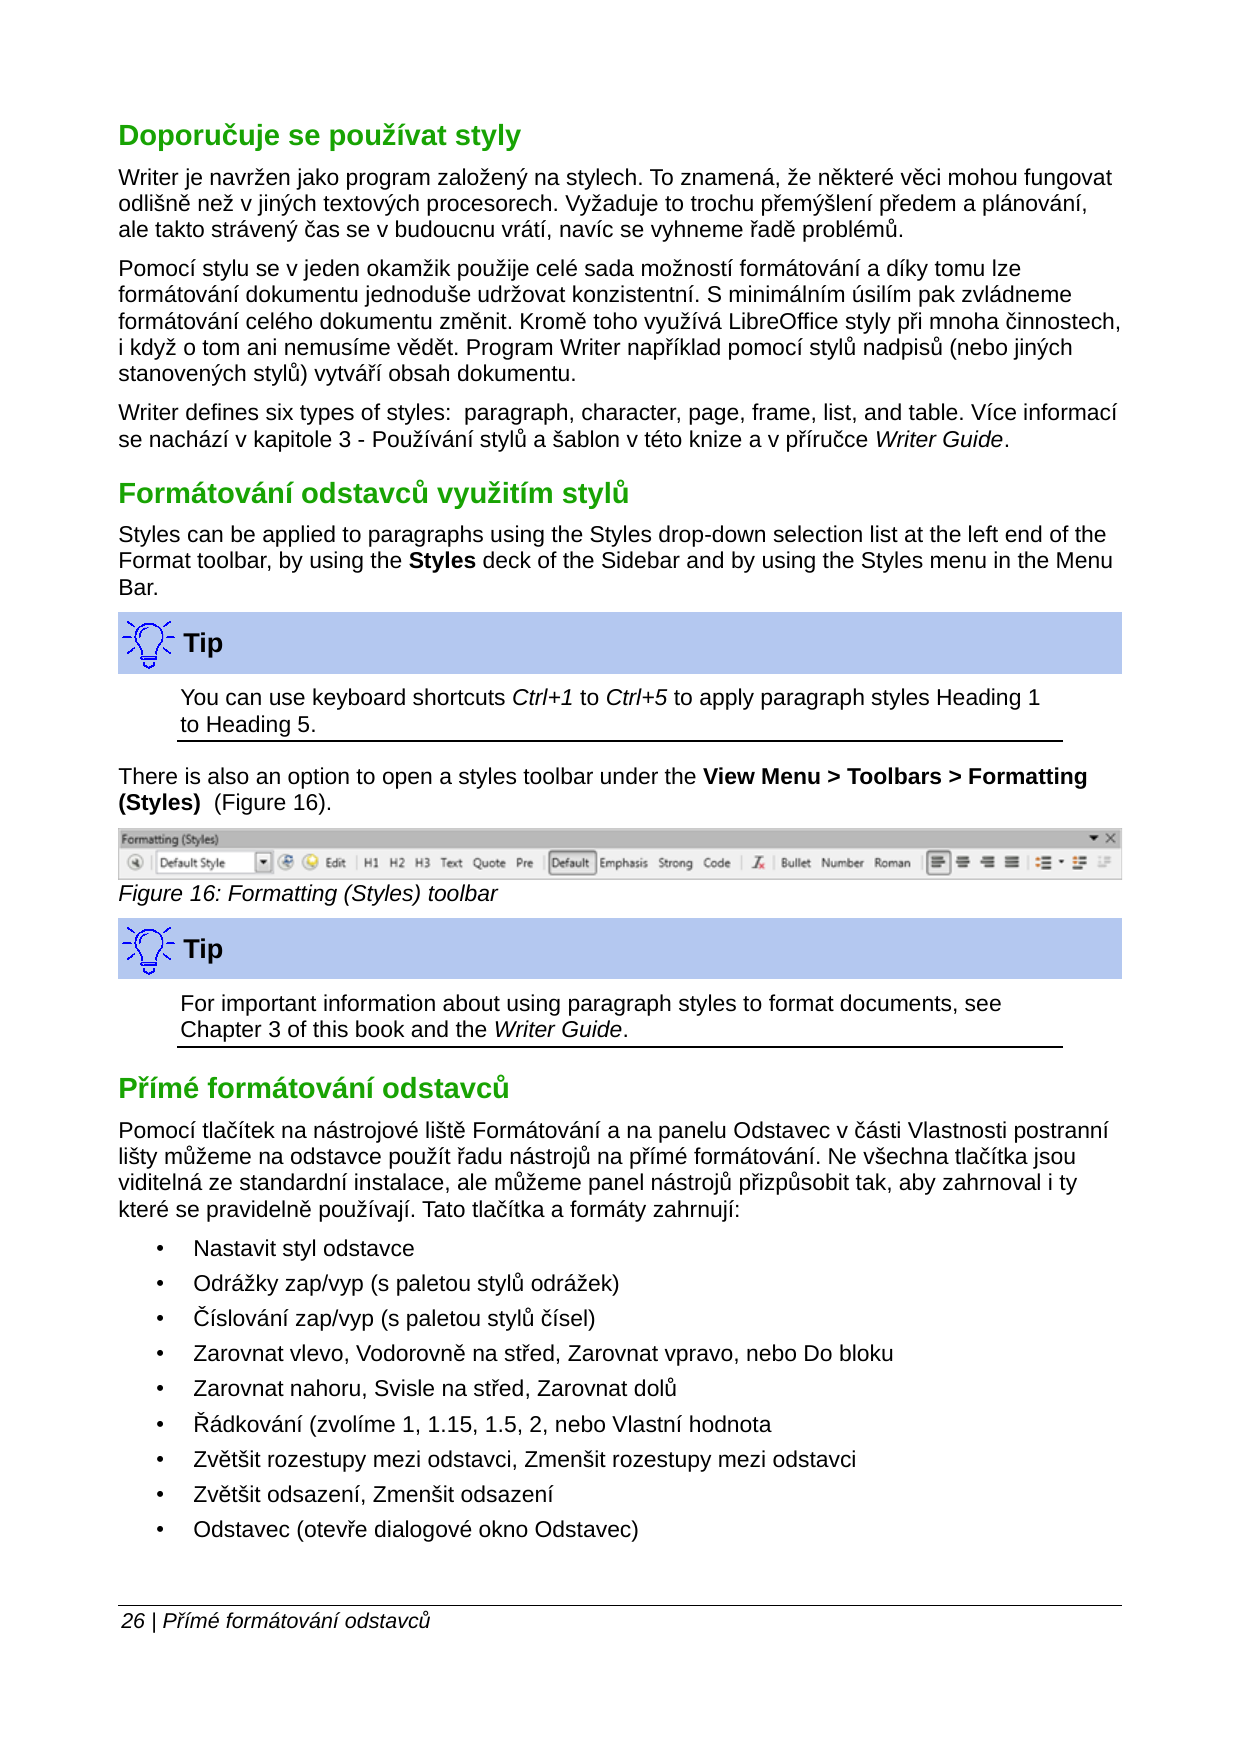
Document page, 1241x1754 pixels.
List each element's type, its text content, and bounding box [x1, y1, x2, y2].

list Zvětšit rozestupy mezi odstavci, Zmenšit rozestupy mezi odstavci [156, 1446, 1122, 1472]
list Řádkování (zvolíme 1, 1.15, 1.5, 2, nebo Vlastní hodnota [156, 1411, 1122, 1437]
picture [118, 828, 1123, 880]
subtitle Tip [118, 612, 1122, 674]
text There is also an option to open a styles toolbar under the View Menu > Toolbars > Formatting (Styles) (Figure 16). [118, 763, 1122, 816]
text Pomocí stylu se v jeden okamžik použije celé sada možností formátování a díky tomu lze formátování dokumentu jednoduše udržovat konzistentní. S minimálním úsilím pak zvládneme formátování celého dokumentu změnit. Kromě toho využívá LibreOffice styly při mnoha činnostech, i když o tom ani nemusíme vědět. Program Writer například pomocí stylů nadpisů (nebo jiných stanovených stylů) vytváří obsah dokumentu. [118, 255, 1122, 387]
list Odrážky zap/vyp (s paletou stylů odrážek) [156, 1270, 1122, 1296]
text Styles can be applied to paragraphs using the Styles drop-down selection list at the left end of the Format toolbar, by using the Styles deck of the Sidebar and by using the Styles menu in the Menu Bar. [118, 521, 1122, 600]
list Odstavec (otevře dialogové okno Odstavec) [156, 1516, 1122, 1542]
text Pomocí tlačítek na nástrojové liště Formátování a na panelu Odstavec v části Vlastnosti postranní lišty můžeme na odstavce použít řadu nástrojů na přímé formátování. Ne všechna tlačítka jsou viditelná ze standardní instalace, ale můžeme panel nástrojů přizpůsobit tak, aby zahrnoval i ty které se pravidelně používají. Tato tlačítka a formáty zahrnují: [118, 1117, 1122, 1222]
picture [119, 613, 179, 673]
list Zvětšit odsazení, Zmenšit odsazení [156, 1481, 1122, 1507]
subtitle Doporučuje se používat styly [118, 118, 1122, 152]
text Figure 16: Formatting (Styles) toolbar [118, 880, 1122, 906]
text For important information about using paragraph styles to format documents, see Chapter 3 of this book and the Writer Guide. [177, 987, 1063, 1046]
list Nastavit styl odstavce [156, 1234, 1122, 1261]
list Číslování zap/vyp (s paletou stylů čísel) [156, 1305, 1122, 1331]
text Writer defines six types of styles: paragraph, character, page, frame, list, and table. Více informací se nachází v kapitole 3 - Používání stylů a šablon v této knize a v příručce Writer Guide. [118, 399, 1122, 452]
text Writer je navržen jako program založený na stylech. To znamená, že některé věci mohou fungovat odlišně než v jiných textových procesorech. Vyžaduje to trochu přemýšlení předem a plánování, ale takto strávený čas se v budoucnu vrátí, navíc se vyhneme řadě problémů. [118, 163, 1122, 242]
picture [119, 919, 179, 979]
list Zarovnat vlevo, Vodorovně na střed, Zarovnat vpravo, nebo Do bloku [156, 1340, 1122, 1366]
list Zarovnat nahoru, Svisle na střed, Zarovnat dolů [156, 1375, 1122, 1402]
subtitle Přímé formátování odstavců [118, 1071, 1122, 1105]
subtitle Tip [118, 918, 1122, 979]
text You can use keyboard shortcuts Ctrl+1 to Ctrl+5 to apply paragraph styles Heading 1 to Heading 5. [177, 681, 1063, 740]
subtitle Formátování odstavců využitím stylů [118, 476, 1122, 509]
